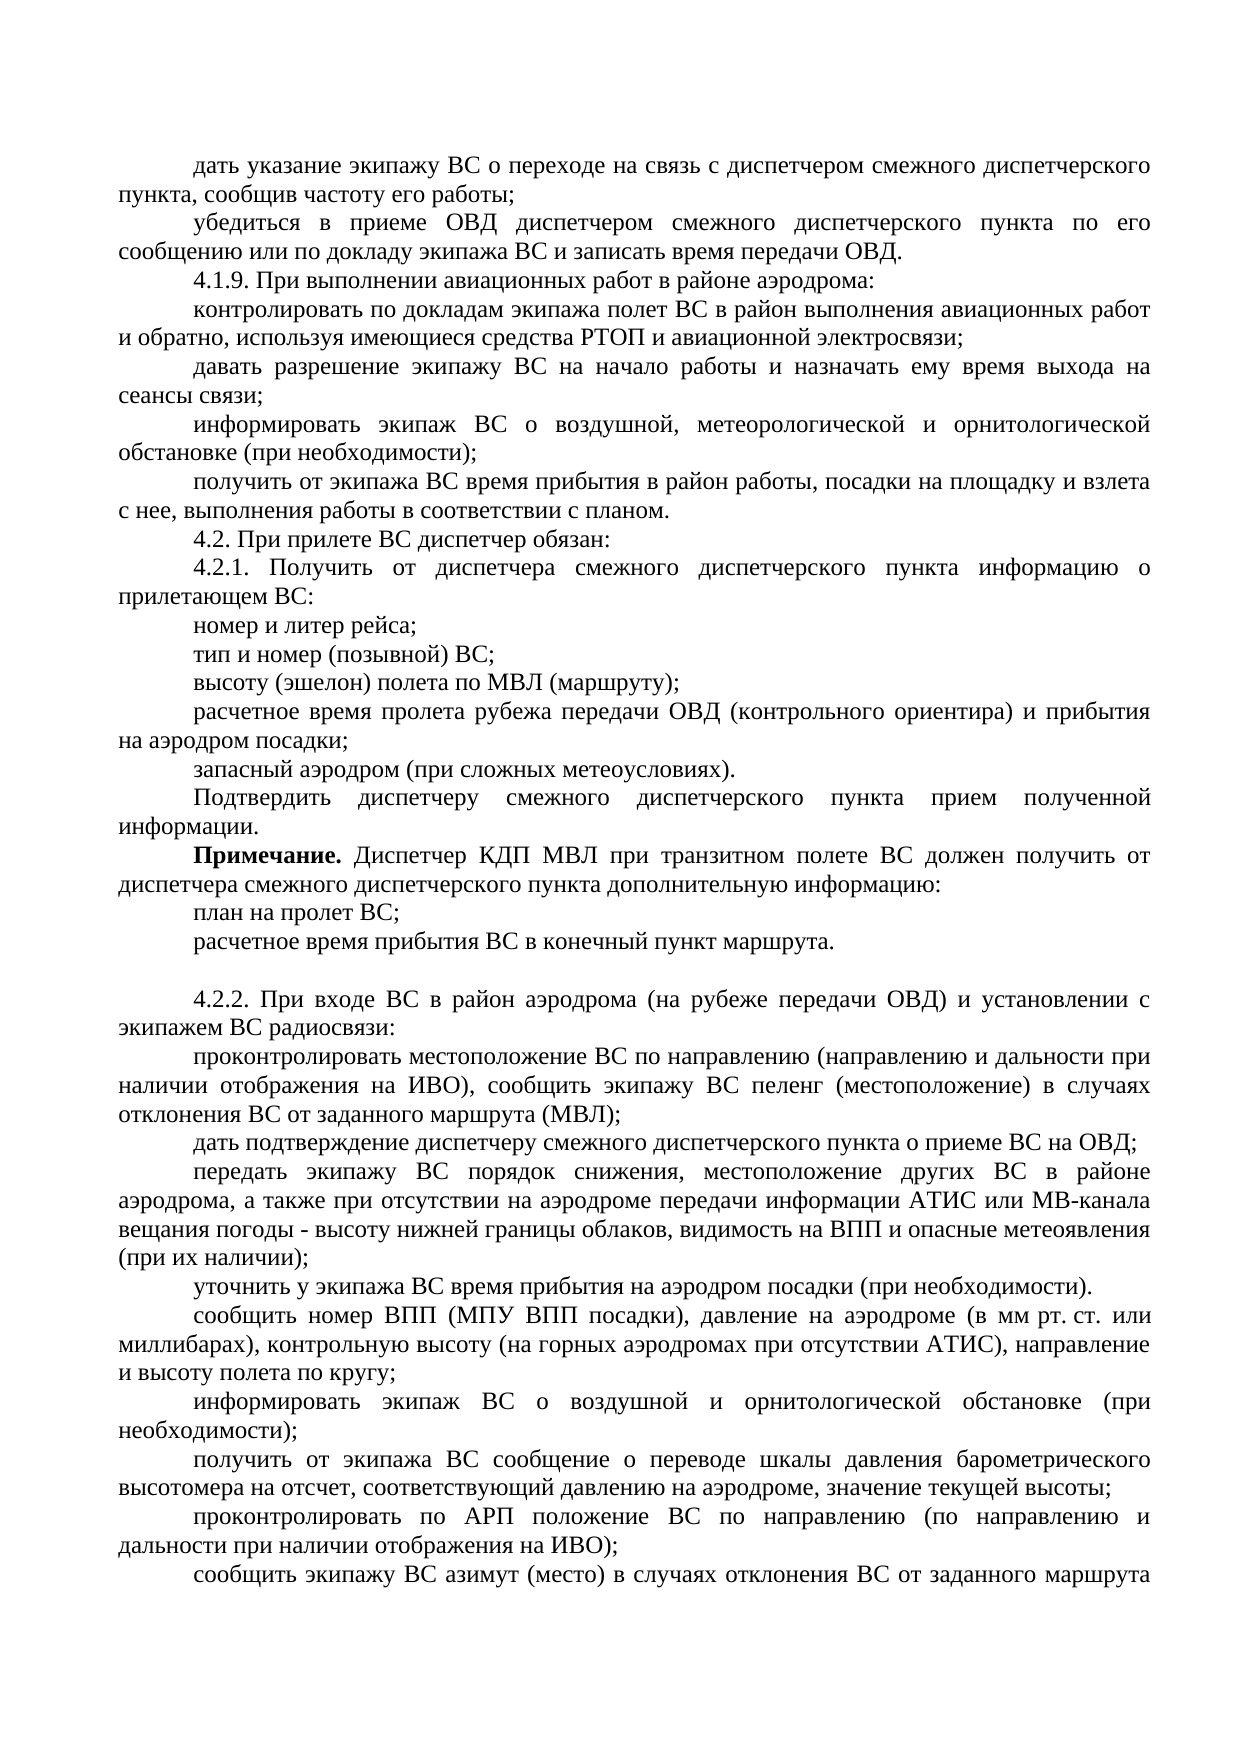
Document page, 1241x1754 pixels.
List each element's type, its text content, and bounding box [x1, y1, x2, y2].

text 4.2.1. Получить от диспетчера смежного диспетчерского пункта информацию о прилетающем ВС: [118, 552, 1152, 610]
text контролировать по докладам экипажа полет ВС в район выполнения авиационных работ и обратно, используя имеющиеся средства РТОП и авиационной электросвязи; [118, 294, 1152, 351]
text 4.1.9. При выполнении авиационных работ в районе аэродрома: [118, 265, 1152, 294]
text дать подтверждение диспетчеру смежного диспетчерского пункта о приеме ВС на ОВД; [118, 1127, 1152, 1156]
text уточнить у экипажа ВС время прибытия на аэродром посадки (при необходимости). [118, 1271, 1152, 1300]
text проконтролировать местоположение ВС по направлению (направлению и дальности при наличии отображения на ИВО), сообщить экипажу ВС пеленг (местоположение) в случаях отклонения ВС от заданного маршрута (МВЛ); [118, 1041, 1152, 1127]
text сообщить экипажу ВС азимут (место) в случаях отклонения ВС от заданного маршрута [118, 1559, 1152, 1587]
text высоту (эшелон) полета по МВЛ (маршруту); [118, 667, 1152, 696]
text запасный аэродром (при сложных метеоусловиях). [118, 754, 1152, 782]
text получить от экипажа ВС сообщение о переводе шкалы давления барометрического высотомера на отсчет, соответствующий давлению на аэродроме, значение текущей высоты; [118, 1444, 1152, 1501]
text дать указание экипажу ВС о переходе на связь с диспетчером смежного диспетчерского пункта, сообщив частоту его работы; [118, 150, 1152, 207]
text 4.2. При прилете ВС диспетчер обязан: [118, 524, 1152, 552]
text тип и номер (позывной) ВС; [118, 639, 1152, 667]
text информировать экипаж ВС о воздушной и орнитологической обстановке (при необходимости); [118, 1386, 1152, 1444]
text проконтролировать по АРП положение ВС по направлению (по направлению и дальности при наличии отображения на ИВО); [118, 1501, 1152, 1559]
text номер и литер рейса; [118, 610, 1152, 639]
text передать экипажу ВС порядок снижения, местоположение других ВС в районе аэродрома, а также при отсутствии на аэродроме передачи информации АТИС или МВ-канала вещания погоды - высоту нижней границы облаков, видимость на ВПП и опасные метеоявления (при их наличии); [118, 1156, 1152, 1271]
text план на пролет ВС; [118, 897, 1152, 926]
text сообщить номер ВПП (МПУ ВПП посадки), давление на аэродроме (в мм рт. ст. или миллибарах), контрольную высоту (на горных аэродромах при отсутствии АТИС), направление и высоту полета по кругу; [118, 1300, 1152, 1386]
text расчетное время прибытия ВС в конечный пункт маршрута. [118, 926, 1152, 955]
text Подтвердить диспетчеру смежного диспетчерского пункта прием полученной информации. [118, 782, 1152, 840]
text Примечание. Диспетчер КДП МВЛ при транзитном полете ВС должен получить от диспетчера смежного диспетчерского пункта дополнительную информацию: [118, 840, 1152, 897]
text 4.2.2. При входе ВС в район аэродрома (на рубеже передачи ОВД) и установлении с экипажем ВС радиосвязи: [118, 984, 1152, 1041]
text давать разрешение экипажу ВС на начало работы и назначать ему время выхода на сеансы связи; [118, 351, 1152, 409]
text убедиться в приеме ОВД диспетчером смежного диспетчерского пункта по его сообщению или по докладу экипажа ВС и записать время передачи ОВД. [118, 207, 1152, 265]
text расчетное время пролета рубежа передачи ОВД (контрольного ориентира) и прибытия на аэродром посадки; [118, 696, 1152, 754]
text получить от экипажа ВС время прибытия в район работы, посадки на площадку и взлета с нее, выполнения работы в соответствии с планом. [118, 466, 1152, 524]
text информировать экипаж ВС о воздушной, метеорологической и орнитологической обстановке (при необходимости); [118, 409, 1152, 466]
